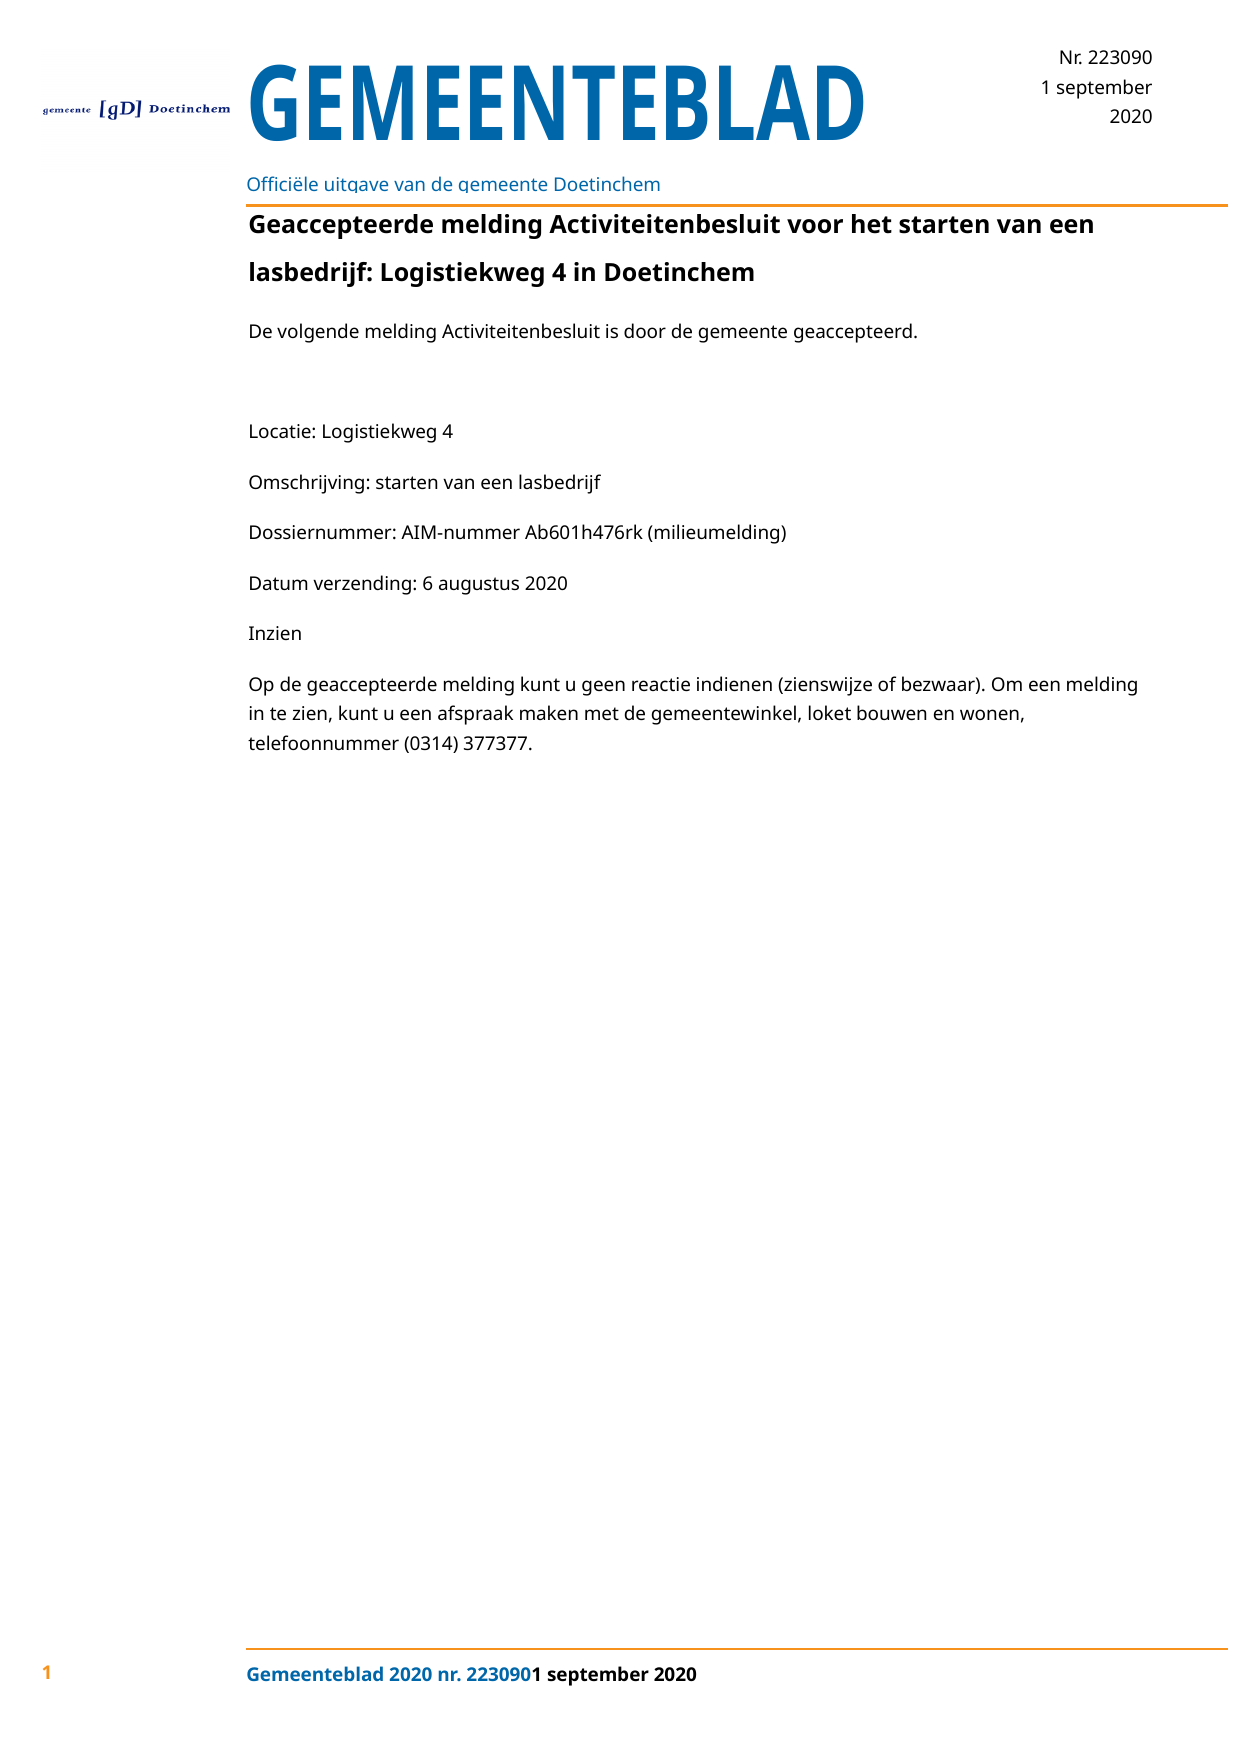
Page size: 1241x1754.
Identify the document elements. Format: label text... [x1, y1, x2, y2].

text Locatie: Logistiekweg 4 [248, 419, 1152, 444]
text Geaccepteerde melding Activiteitenbesluit voor het starten van een lasbedrijf: Logistiekweg 4 in Doetinchem [248, 207, 1152, 288]
text Dossiernummer: AIM-nummer Ab601h476rk (milieumelding) [248, 519, 1152, 545]
text De volgende melding Activiteitenbesluit is door de gemeente geaccepteerd. [248, 318, 1152, 344]
picture [41, 47, 231, 172]
text Op de geaccepteerde melding kunt u geen reactie indienen (zienswijze of bezwaar). Om een melding in te zien, kunt u een afspraak maken met de gemeentewinkel, loket bouwen en wonen, telefoonnummer (0314) 377377. [248, 671, 1152, 756]
text Omschrijving: starten van een lasbedrijf [248, 469, 1152, 495]
text Datum verzending: 6 augustus 2020 [248, 570, 1152, 596]
text Inzien [248, 620, 1152, 646]
